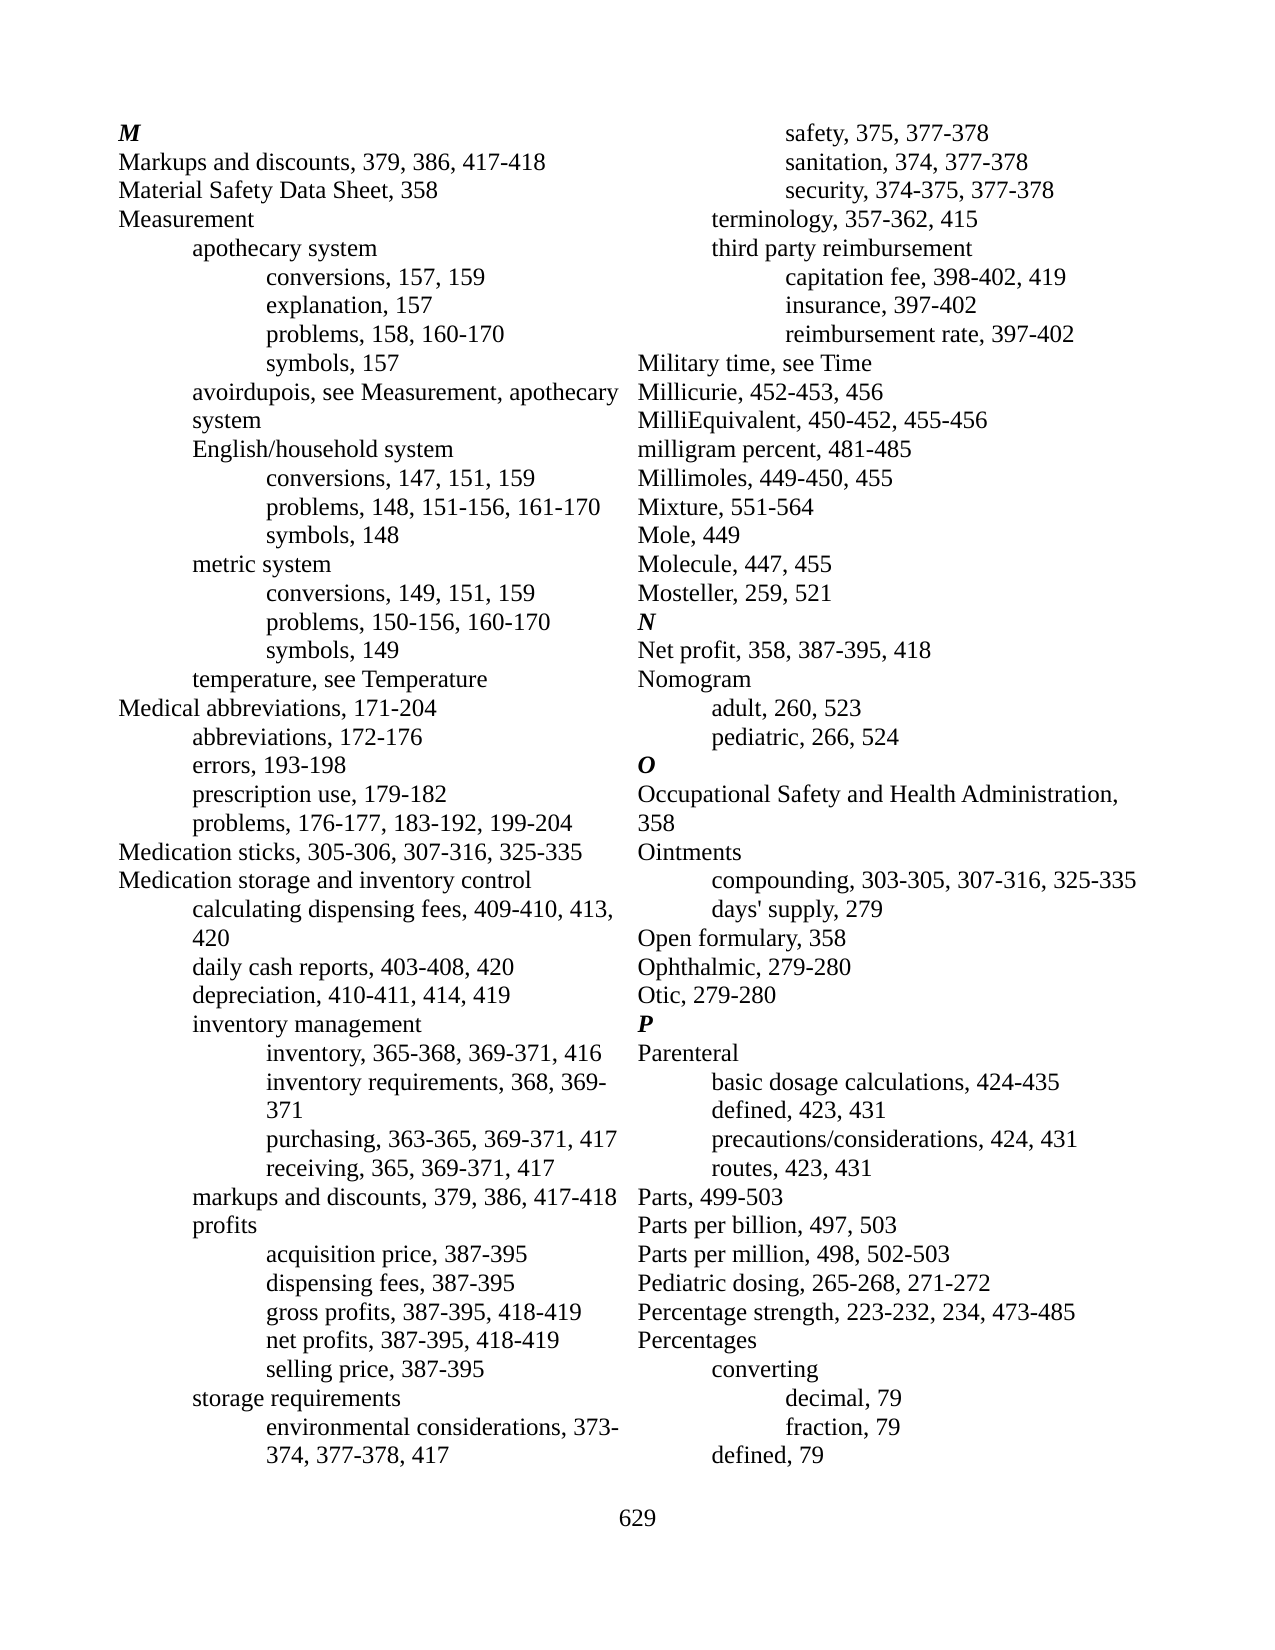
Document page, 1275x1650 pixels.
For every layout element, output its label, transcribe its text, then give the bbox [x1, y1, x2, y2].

text temperature, see Temperature [192, 664, 637, 693]
text Mixture, 551-564 [637, 492, 1157, 521]
text conversions, 147, 151, 159 [266, 463, 637, 492]
text Measurement [118, 204, 637, 233]
text Pediatric dosing, 265-268, 271-272 [637, 1268, 1157, 1297]
text selling price, 387-395 [266, 1354, 637, 1383]
text sanitation, 374, 377-378 [785, 147, 1157, 176]
text calculating dispensing fees, 409-410, 413, 420 [192, 894, 637, 952]
text days' supply, 279 [711, 894, 1157, 923]
text compounding, 303-305, 307-316, 325-335 [711, 866, 1157, 894]
text decimal, 79 [785, 1383, 1157, 1412]
text symbols, 157 [266, 348, 637, 377]
text precautions/considerations, 424, 431 [711, 1124, 1157, 1153]
text N [637, 607, 1157, 636]
text symbols, 148 [266, 521, 637, 549]
text Mosteller, 259, 521 [637, 578, 1157, 607]
text prescription use, 179-182 [192, 779, 637, 808]
text abbreviations, 172-176 [192, 722, 637, 751]
text Percentages [637, 1326, 1157, 1354]
text problems, 150-156, 160-170 [266, 607, 637, 636]
text Material Safety Data Sheet, 358 [118, 176, 637, 204]
text conversions, 149, 151, 159 [266, 578, 637, 607]
text terminology, 357-362, 415 [711, 204, 1157, 233]
text basic dosage calculations, 424-435 [711, 1067, 1157, 1096]
text apothecary system [192, 233, 637, 262]
text receiving, 365, 369-371, 417 [266, 1153, 637, 1182]
text Medication storage and inventory control [118, 866, 637, 894]
text Open formulary, 358 [637, 923, 1157, 952]
text inventory, 365-368, 369-371, 416 [266, 1038, 637, 1067]
text fraction, 79 [785, 1412, 1157, 1441]
text daily cash reports, 403-408, 420 [192, 952, 637, 981]
text Medical abbreviations, 171-204 [118, 693, 637, 722]
text errors, 193-198 [192, 751, 637, 779]
text acquisition price, 387-395 [266, 1239, 637, 1268]
text Net profit, 358, 387-395, 418 [637, 636, 1157, 664]
text Occupational Safety and Health Administration, 358 [637, 779, 1157, 837]
text explanation, 157 [266, 291, 637, 319]
text Ointments [637, 837, 1157, 866]
text third party reimbursement [711, 233, 1157, 262]
text symbols, 149 [266, 636, 637, 664]
text Molecule, 447, 455 [637, 549, 1157, 578]
text Percentage strength, 223-232, 234, 473-485 [637, 1297, 1157, 1326]
text adult, 260, 523 [711, 693, 1157, 722]
text metric system [192, 549, 637, 578]
text Nomogram [637, 664, 1157, 693]
text security, 374-375, 377-378 [785, 176, 1157, 204]
text markups and discounts, 379, 386, 417-418 [192, 1182, 637, 1211]
text milligram percent, 481-485 [637, 434, 1157, 463]
text O [637, 751, 1157, 779]
text problems, 176-177, 183-192, 199-204 [192, 808, 637, 837]
text English/household system [192, 434, 637, 463]
text Parenteral [637, 1038, 1157, 1067]
text MilliEquivalent, 450-452, 455-456 [637, 406, 1157, 434]
text avoirdupois, see Measurement, apothecary system [192, 377, 637, 434]
text problems, 158, 160-170 [266, 319, 637, 348]
text defined, 423, 431 [711, 1096, 1157, 1124]
text routes, 423, 431 [711, 1153, 1157, 1182]
text P [637, 1009, 1157, 1038]
text storage requirements [192, 1383, 637, 1412]
text capitation fee, 398-402, 419 [785, 262, 1157, 291]
text insurance, 397-402 [785, 291, 1157, 319]
text pediatric, 266, 524 [711, 722, 1157, 751]
text depreciation, 410-411, 414, 419 [192, 981, 637, 1009]
text Mole, 449 [637, 521, 1157, 549]
text Parts per billion, 497, 503 [637, 1211, 1157, 1239]
text net profits, 387-395, 418-419 [266, 1326, 637, 1354]
text profits [192, 1211, 637, 1239]
text Markups and discounts, 379, 386, 417-418 [118, 147, 637, 176]
text inventory requirements, 368, 369-371 [266, 1067, 637, 1124]
text Military time, see Time [637, 348, 1157, 377]
text Parts, 499-503 [637, 1182, 1157, 1211]
text Parts per million, 498, 502-503 [637, 1239, 1157, 1268]
text defined, 79 [711, 1441, 1157, 1469]
text Millimoles, 449-450, 455 [637, 463, 1157, 492]
text Otic, 279-280 [637, 981, 1157, 1009]
text environmental considerations, 373-374, 377-378, 417 [266, 1412, 637, 1469]
text M [118, 118, 637, 147]
text reimbursement rate, 397-402 [785, 319, 1157, 348]
text Medication sticks, 305-306, 307-316, 325-335 [118, 837, 637, 866]
text converting [711, 1354, 1157, 1383]
text problems, 148, 151-156, 161-170 [266, 492, 637, 521]
text Ophthalmic, 279-280 [637, 952, 1157, 981]
text purchasing, 363-365, 369-371, 417 [266, 1124, 637, 1153]
text gross profits, 387-395, 418-419 [266, 1297, 637, 1326]
text dispensing fees, 387-395 [266, 1268, 637, 1297]
text safety, 375, 377-378 [785, 118, 1157, 147]
text conversions, 157, 159 [266, 262, 637, 291]
text Millicurie, 452-453, 456 [637, 377, 1157, 406]
text inventory management [192, 1009, 637, 1038]
